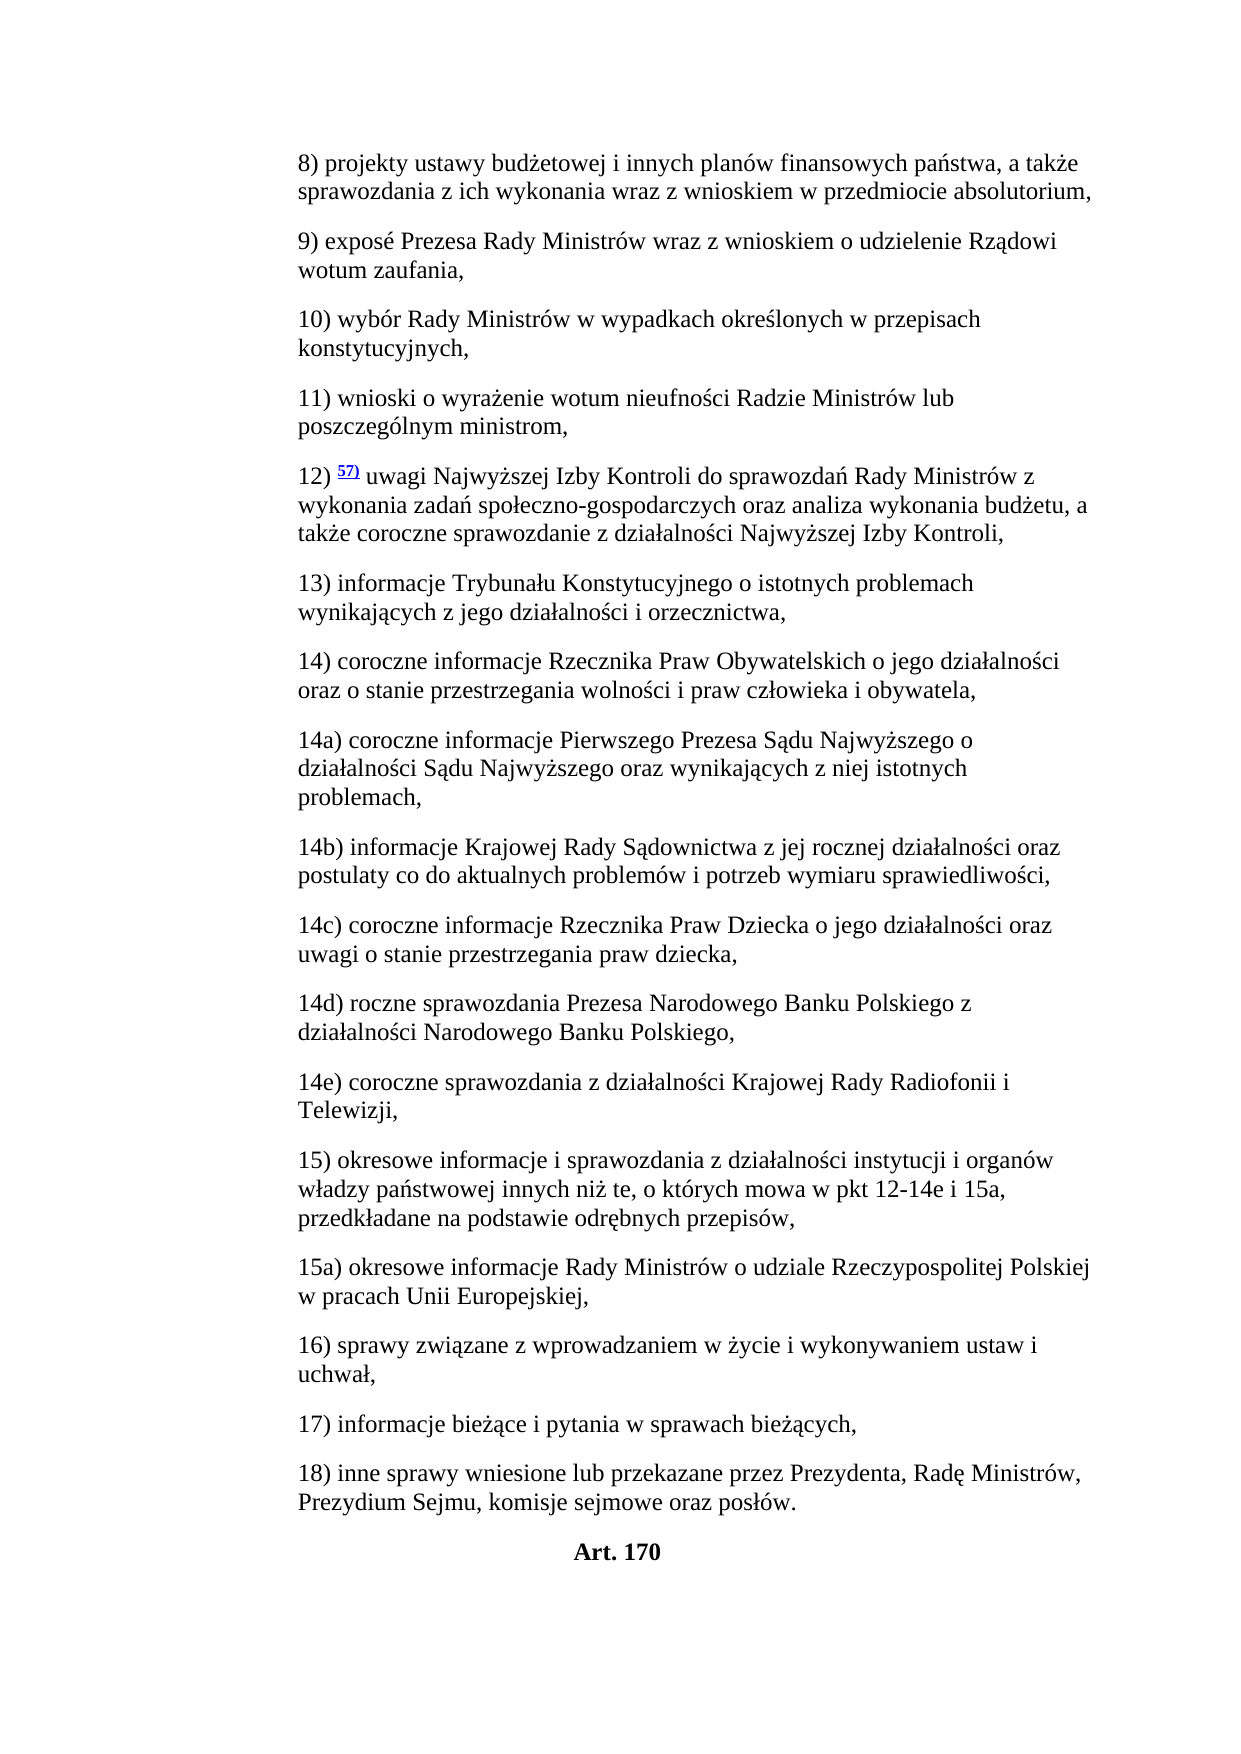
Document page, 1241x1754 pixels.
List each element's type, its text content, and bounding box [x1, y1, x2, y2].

text 9) exposé Prezesa Rady Ministrów wraz z wnioskiem o udzielenie Rządowi wotum zaufania, [298, 226, 1093, 283]
text 14b) informacje Krajowej Rady Sądownictwa z jej rocznej działalności oraz postulaty co do aktualnych problemów i potrzeb wymiaru sprawiedliwości, [298, 832, 1093, 889]
text 14) coroczne informacje Rzecznika Praw Obywatelskich o jego działalności oraz o stanie przestrzegania wolności i praw człowieka i obywatela, [298, 646, 1093, 704]
text 14c) coroczne informacje Rzecznika Praw Dziecka o jego działalności oraz uwagi o stanie przestrzegania praw dziecka, [298, 910, 1093, 968]
text 15) okresowe informacje i sprawozdania z działalności instytucji i organów władzy państwowej innych niż te, o których mowa w pkt 12-14e i 15a, przedkładane na podstawie odrębnych przepisów, [298, 1145, 1093, 1231]
text 14a) coroczne informacje Pierwszego Prezesa Sądu Najwyższego o działalności Sądu Najwyższego oraz wynikających z niej istotnych problemach, [298, 725, 1093, 811]
text 17) informacje bieżące i pytania w sprawach bieżących, [298, 1409, 1093, 1438]
text 8) projekty ustawy budżetowej i innych planów finansowych państwa, a także sprawozdania z ich wykonania wraz z wnioskiem w przedmiocie absolutorium, [298, 148, 1093, 205]
text Art. 170 [148, 1537, 1093, 1566]
text 14e) coroczne sprawozdania z działalności Krajowej Rady Radiofonii i Telewizji, [298, 1067, 1093, 1124]
text 15a) okresowe informacje Rady Ministrów o udziale Rzeczypospolitej Polskiej w pracach Unii Europejskiej, [298, 1252, 1093, 1310]
text 13) informacje Trybunału Konstytucyjnego o istotnych problemach wynikających z jego działalności i orzecznictwa, [298, 568, 1093, 626]
text 14d) roczne sprawozdania Prezesa Narodowego Banku Polskiego z działalności Narodowego Banku Polskiego, [298, 988, 1093, 1046]
text 16) sprawy związane z wprowadzaniem w życie i wykonywaniem ustaw i uchwał, [298, 1331, 1093, 1388]
text 12) 57) uwagi Najwyższej Izby Kontroli do sprawozdań Rady Ministrów z wykonania zadań społeczno-gospodarczych oraz analiza wykonania budżetu, a także coroczne sprawozdanie z działalności Najwyższej Izby Kontroli, [298, 461, 1093, 547]
text 10) wybór Rady Ministrów w wypadkach określonych w przepisach konstytucyjnych, [298, 304, 1093, 362]
text 11) wnioski o wyrażenie wotum nieufności Radzie Ministrów lub poszczególnym ministrom, [298, 383, 1093, 440]
text 18) inne sprawy wniesione lub przekazane przez Prezydenta, Radę Ministrów, Prezydium Sejmu, komisje sejmowe oraz posłów. [298, 1458, 1093, 1516]
